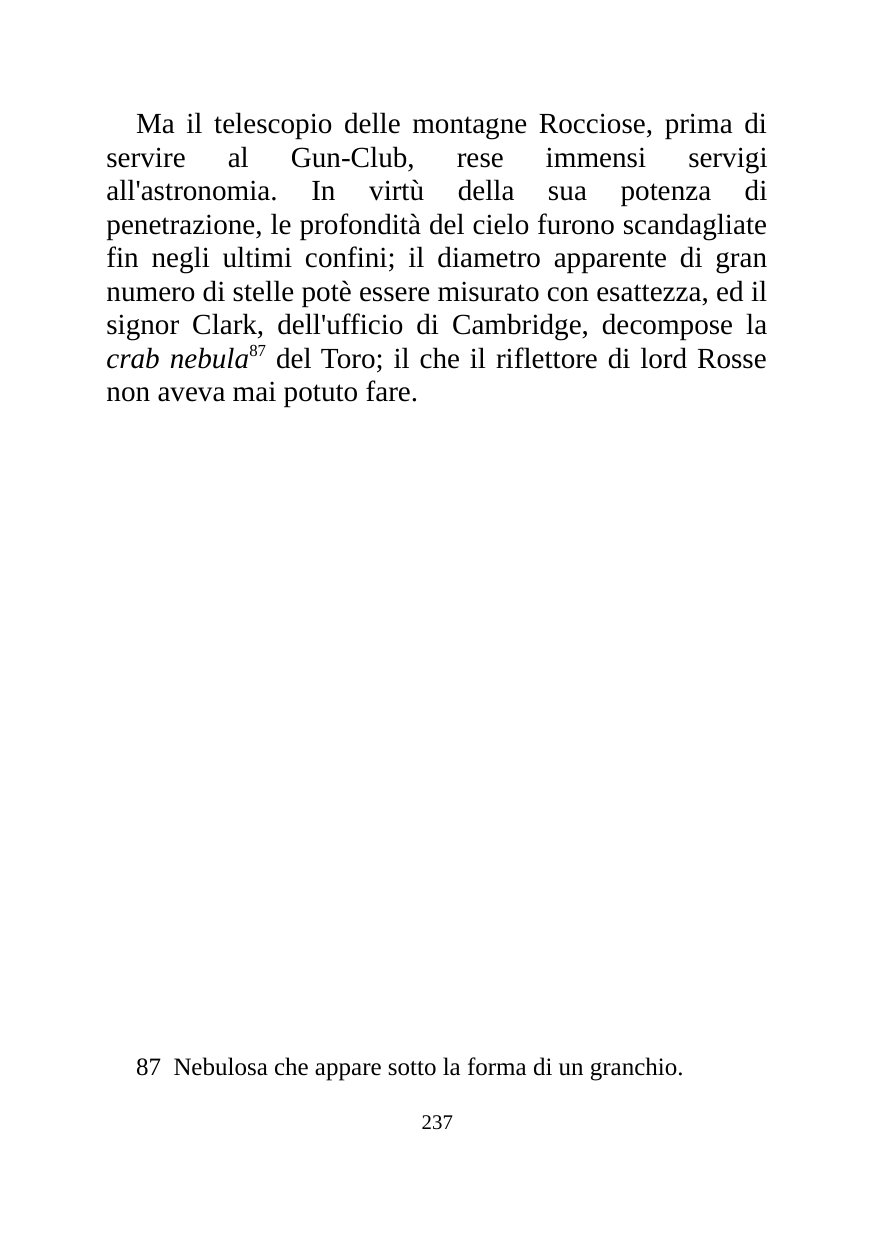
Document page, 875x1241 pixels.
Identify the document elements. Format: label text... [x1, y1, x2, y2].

text Nebulosa che appare sotto la forma di un granchio. [106, 1052, 768, 1080]
text Ma il telescopio delle montagne Rocciose, prima di servire al Gun-Club, rese immensi servigi all'astronomia. In virtù della sua potenza di penetrazione, le profondità del cielo furono scandagliate fin negli ultimi confini; il diametro apparente di gran numero di stelle potè essere misurato con esattezza, ed il signor Clark, dell'ufficio di Cambridge, decompose la crab nebula del Toro; il che il riflettore di lord Rosse non aveva mai potuto fare. [106, 106, 768, 408]
